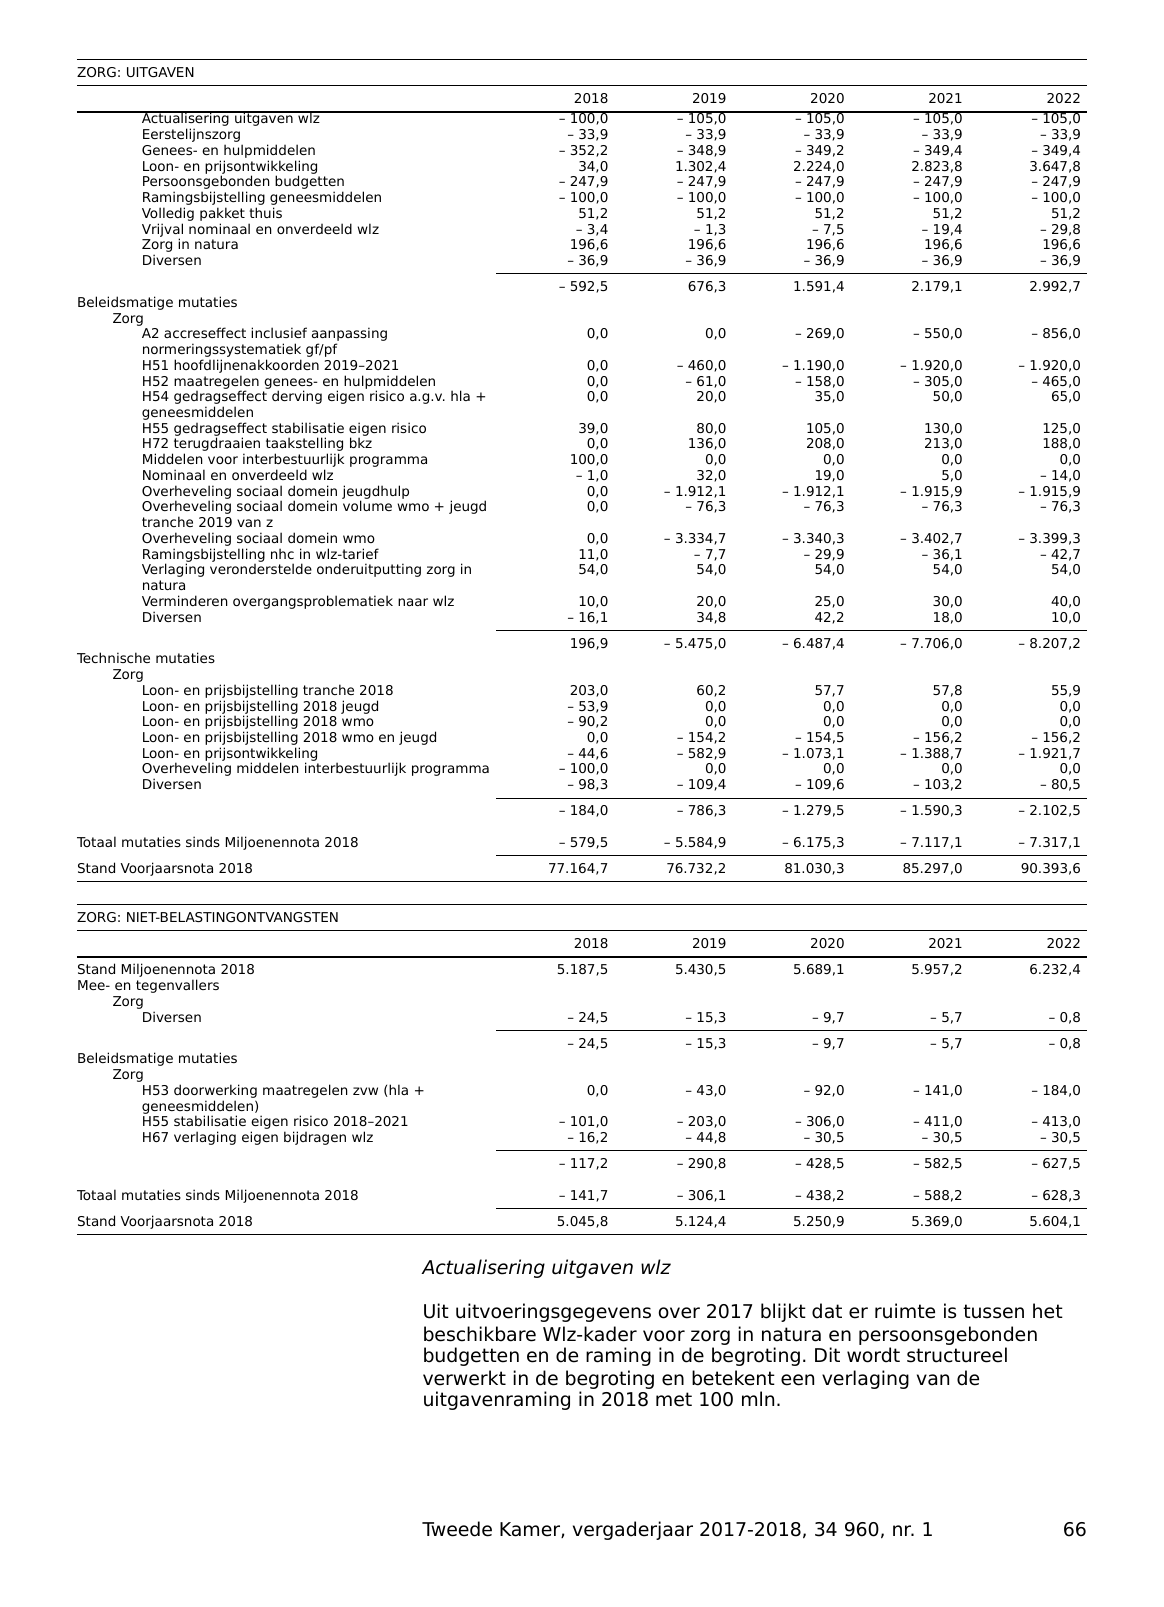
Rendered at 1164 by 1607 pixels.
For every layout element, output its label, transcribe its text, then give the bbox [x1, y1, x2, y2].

table_cell 2020 [732, 931, 850, 956]
table_cell [732, 295, 850, 311]
table_cell Loon- en prijsontwikkeling [136, 159, 496, 174]
table_cell – 76,3 [732, 499, 850, 531]
table_cell [614, 978, 732, 994]
table_cell [106, 609, 136, 630]
table_cell Stand Voorjaarsnota 2018 [77, 855, 496, 881]
table_cell 2.179,1 [850, 274, 968, 295]
table_cell 196,6 [614, 237, 732, 253]
table_cell 30,0 [850, 594, 968, 609]
table_cell [732, 978, 850, 994]
table_cell 60,2 [614, 683, 732, 698]
table_cell – 7,7 [614, 546, 732, 562]
table_cell 0,0 [732, 699, 850, 714]
table_cell [77, 994, 106, 1009]
table_cell – 247,9 [614, 174, 732, 190]
table_cell [106, 273, 136, 295]
table_cell [732, 651, 850, 667]
table_cell H55 gedragseffect stabilisatie eigen risico [136, 421, 496, 436]
table_cell 5.187,5 [496, 958, 614, 978]
table_cell [77, 311, 106, 326]
table_cell Verlaging veronderstelde onderuitputting zorg in natura [136, 562, 496, 594]
table_cell [77, 499, 106, 531]
table_cell 100,0 [496, 452, 614, 468]
table_cell 90.393,6 [969, 856, 1087, 881]
table_cell Diversen [136, 1009, 496, 1030]
table_cell – 100,0 [496, 761, 614, 777]
table_cell – 349,4 [850, 143, 968, 158]
table_cell – 786,3 [614, 799, 732, 819]
table_cell – 29,8 [969, 221, 1087, 237]
table_cell – 24,5 [496, 1031, 614, 1051]
table_cell 0,0 [496, 436, 614, 452]
table_cell – 305,0 [850, 374, 968, 389]
table_cell – 36,9 [732, 253, 850, 273]
table_cell – 5.475,0 [614, 631, 732, 651]
table_cell 51,2 [614, 206, 732, 221]
table_cell 0,0 [496, 389, 614, 421]
table_cell – 290,8 [614, 1151, 732, 1172]
table_cell [969, 311, 1087, 326]
table_cell – 3.334,7 [614, 531, 732, 546]
table_cell – 36,9 [850, 253, 968, 273]
table_cell [969, 1172, 1087, 1187]
table_cell 0,0 [850, 699, 968, 714]
table_cell [106, 190, 136, 206]
table_cell – 3.340,3 [732, 531, 850, 546]
table_cell [969, 978, 1087, 994]
table_cell – 61,0 [614, 374, 732, 389]
table_cell 10,0 [969, 609, 1087, 630]
table_cell H67 verlaging eigen bijdragen wlz [136, 1130, 496, 1150]
table_cell Actualisering uitgaven wlz [136, 113, 496, 127]
table_cell 0,0 [614, 699, 732, 714]
table_cell [614, 1051, 732, 1067]
table_cell H55 stabilisatie eigen risico 2018–2021 [136, 1114, 496, 1130]
table_cell 2019 [614, 86, 732, 111]
table_cell – 269,0 [732, 326, 850, 358]
table_cell – 36,9 [496, 253, 614, 273]
table_cell – 105,0 [969, 113, 1087, 127]
table_cell [106, 562, 136, 594]
table_cell 0,0 [614, 714, 732, 730]
table_cell [850, 819, 968, 835]
table_cell [77, 531, 106, 546]
table_cell 0,0 [496, 484, 614, 499]
table_cell [77, 798, 106, 819]
table_cell [77, 609, 106, 630]
table_cell Diversen [136, 253, 496, 273]
table_cell [106, 761, 136, 777]
table_cell – 15,3 [614, 1031, 732, 1051]
table_cell – 5,7 [850, 1009, 968, 1030]
table_cell – 6.487,4 [732, 631, 850, 651]
table_header ZORG: UITGAVEN [77, 60, 1087, 85]
table_cell – 76,3 [969, 499, 1087, 531]
table_cell Overheveling sociaal domein jeugdhulp [136, 484, 496, 499]
table_cell [106, 594, 136, 609]
table_cell 5.604,1 [969, 1209, 1087, 1234]
table_cell 196,9 [496, 631, 614, 651]
table_cell 0,0 [969, 761, 1087, 777]
table_cell 10,0 [496, 594, 614, 609]
table_cell – 1.190,0 [732, 358, 850, 373]
table_cell [106, 683, 136, 698]
table_cell [850, 994, 968, 1009]
table_cell [732, 1172, 850, 1187]
table_cell 6.232,4 [969, 958, 1087, 978]
table_cell 0,0 [614, 326, 732, 358]
table_cell – 156,2 [850, 730, 968, 746]
table_cell – 7.706,0 [850, 631, 968, 651]
table_cell Diversen [136, 609, 496, 630]
table_cell 196,6 [850, 237, 968, 253]
table_cell 208,0 [732, 436, 850, 452]
table_cell – 1.921,7 [969, 746, 1087, 761]
table_cell [77, 452, 106, 468]
table_cell – 582,9 [614, 746, 732, 761]
table_cell [106, 1009, 136, 1030]
table_cell Zorg [106, 1067, 496, 1083]
table_cell 136,0 [614, 436, 732, 452]
table_cell – 184,0 [496, 799, 614, 819]
table_cell Ramingsbijstelling nhc in wlz-tarief [136, 546, 496, 562]
table_cell 80,0 [614, 421, 732, 436]
table_cell 0,0 [969, 714, 1087, 730]
table_cell 0,0 [850, 452, 968, 468]
table_cell [106, 206, 136, 221]
table_cell 76.732,2 [614, 856, 732, 881]
table_cell 130,0 [850, 421, 968, 436]
table_cell – 9,7 [732, 1031, 850, 1051]
table_cell [614, 819, 732, 835]
table_cell – 349,2 [732, 143, 850, 158]
table_cell 0,0 [496, 326, 614, 358]
table_cell [106, 452, 136, 468]
table_cell [77, 714, 106, 730]
table_cell 203,0 [496, 683, 614, 698]
table_cell – 1.279,5 [732, 799, 850, 819]
table_cell – 43,0 [614, 1083, 732, 1114]
table_cell [106, 358, 136, 373]
table_cell – 33,9 [850, 127, 968, 143]
table_cell 11,0 [496, 546, 614, 562]
table_cell 213,0 [850, 436, 968, 452]
table_cell – 0,8 [969, 1031, 1087, 1051]
table_cell Volledig pakket thuis [136, 206, 496, 221]
table_cell – 1.915,9 [850, 484, 968, 499]
table_cell 0,0 [496, 374, 614, 389]
table_cell [106, 1114, 136, 1130]
table_cell – 90,2 [496, 714, 614, 730]
table_cell 57,8 [850, 683, 968, 698]
table_cell Overheveling middelen interbestuurlijk programma [136, 761, 496, 777]
table_cell – 3.402,7 [850, 531, 968, 546]
table_cell [496, 311, 614, 326]
table_cell – 24,5 [496, 1009, 614, 1030]
table_cell 55,9 [969, 683, 1087, 698]
table_cell – 154,5 [732, 730, 850, 746]
table_cell [969, 295, 1087, 311]
table_cell [106, 159, 136, 174]
table_cell [77, 1067, 106, 1083]
table_cell 0,0 [850, 761, 968, 777]
table_cell [106, 499, 136, 531]
table_cell [77, 1150, 106, 1172]
table_cell [77, 253, 106, 273]
table_cell [106, 1150, 136, 1172]
table_cell – 1.920,0 [850, 358, 968, 373]
table_cell Zorg in natura [136, 237, 496, 253]
table_cell – 33,9 [969, 127, 1087, 143]
table_cell [106, 484, 136, 499]
table_cell – 588,2 [850, 1188, 968, 1208]
table_cell Zorg [106, 667, 496, 683]
table_cell 2.823,8 [850, 159, 968, 174]
table_cell [106, 253, 136, 273]
table_cell 20,0 [614, 594, 732, 609]
table_cell 188,0 [969, 436, 1087, 452]
table_cell – 101,0 [496, 1114, 614, 1130]
table_cell – 203,0 [614, 1114, 732, 1130]
table_cell [77, 374, 106, 389]
table_cell 0,0 [496, 730, 614, 746]
table_cell [496, 994, 614, 1009]
table_cell 0,0 [614, 761, 732, 777]
table_cell – 36,9 [614, 253, 732, 273]
table_cell [77, 777, 106, 797]
table_cell [496, 1172, 614, 1187]
table_cell – 33,9 [614, 127, 732, 143]
table_cell 54,0 [496, 562, 614, 594]
table_cell [496, 651, 614, 667]
table_cell [969, 994, 1087, 1009]
table_cell – 579,5 [496, 835, 614, 855]
table_cell 57,7 [732, 683, 850, 698]
table_cell 40,0 [969, 594, 1087, 609]
table_cell [77, 190, 106, 206]
table_cell Eerstelijnszorg [136, 127, 496, 143]
table_cell [850, 1051, 968, 1067]
table_cell – 1.073,1 [732, 746, 850, 761]
table_cell [850, 311, 968, 326]
table_cell [732, 994, 850, 1009]
table_cell 676,3 [614, 274, 732, 295]
table_cell – 109,4 [614, 777, 732, 797]
table_cell 196,6 [496, 237, 614, 253]
table_cell [136, 1030, 496, 1051]
table_cell [732, 1051, 850, 1067]
table_cell 2021 [850, 86, 968, 111]
table_cell – 413,0 [969, 1114, 1087, 1130]
table_cell [77, 1009, 106, 1030]
table_cell [77, 1030, 106, 1051]
table_cell [614, 1172, 732, 1187]
table_cell – 1,0 [496, 468, 614, 483]
table_cell 0,0 [850, 714, 968, 730]
table_cell [77, 931, 496, 956]
table_cell [77, 237, 106, 253]
table_cell [850, 1067, 968, 1083]
table_cell [136, 1172, 496, 1187]
table_cell [136, 630, 496, 651]
table_cell Loon- en prijsbijstelling 2018 jeugd [136, 699, 496, 714]
table_cell [77, 546, 106, 562]
table_cell [614, 295, 732, 311]
table_cell [77, 746, 106, 761]
table_cell – 141,7 [496, 1188, 614, 1208]
table_cell [106, 1030, 136, 1051]
table_cell – 103,2 [850, 777, 968, 797]
table_cell 5.045,8 [496, 1209, 614, 1234]
table_cell – 76,3 [850, 499, 968, 531]
table_cell Mee- en tegenvallers [77, 978, 496, 994]
table_cell 105,0 [732, 421, 850, 436]
table_cell Zorg [106, 311, 496, 326]
table_cell – 411,0 [850, 1114, 968, 1130]
table_cell [106, 436, 136, 452]
table_cell Loon- en prijsbijstelling tranche 2018 [136, 683, 496, 698]
table_cell 39,0 [496, 421, 614, 436]
table_cell – 100,0 [496, 113, 614, 127]
table_cell A2 accreseffect inclusief aanpassing normeringssystematiek gf/pf [136, 326, 496, 358]
table_cell 2.224,0 [732, 159, 850, 174]
table_cell Totaal mutaties sinds Miljoenennota 2018 [77, 1188, 496, 1208]
table_cell – 44,6 [496, 746, 614, 761]
table_cell – 53,9 [496, 699, 614, 714]
table_cell – 1.388,7 [850, 746, 968, 761]
table_cell – 247,9 [732, 174, 850, 190]
table_cell Loon- en prijsbijstelling 2018 wmo [136, 714, 496, 730]
table_cell [106, 819, 136, 835]
table_cell – 7.117,1 [850, 835, 968, 855]
table_cell H53 doorwerking maatregelen zvw (hla + geneesmiddelen) [136, 1083, 496, 1114]
table_cell 34,0 [496, 159, 614, 174]
table_cell [77, 484, 106, 499]
table_cell 1.591,4 [732, 274, 850, 295]
table_cell 2020 [732, 86, 850, 111]
table_cell [77, 630, 106, 651]
table_cell 51,2 [850, 206, 968, 221]
table_cell – 105,0 [850, 113, 968, 127]
table_cell [732, 667, 850, 683]
table_cell – 100,0 [496, 190, 614, 206]
table_cell Stand Voorjaarsnota 2018 [77, 1208, 496, 1234]
table_cell 0,0 [496, 531, 614, 546]
table_cell – 5,7 [850, 1031, 968, 1051]
table_cell [77, 468, 106, 483]
table_cell [106, 531, 136, 546]
table_cell Zorg [106, 994, 496, 1009]
table_cell – 14,0 [969, 468, 1087, 483]
table_cell 0,0 [732, 452, 850, 468]
table_cell – 1.912,1 [732, 484, 850, 499]
table_header ZORG: NIET-BELASTINGONTVANGSTEN [77, 905, 1087, 930]
table_cell – 438,2 [732, 1188, 850, 1208]
table_cell 54,0 [850, 562, 968, 594]
table_cell 54,0 [732, 562, 850, 594]
table_cell 34,8 [614, 609, 732, 630]
table_cell – 1.590,3 [850, 799, 968, 819]
table_cell 5.430,5 [614, 958, 732, 978]
table_cell – 349,4 [969, 143, 1087, 158]
table_cell – 3,4 [496, 221, 614, 237]
table_cell Loon- en prijsontwikkeling [136, 746, 496, 761]
table_cell [77, 358, 106, 373]
table_cell 5,0 [850, 468, 968, 483]
table_cell [77, 683, 106, 698]
table_cell [614, 667, 732, 683]
table_cell Vrijval nominaal en onverdeeld wlz [136, 221, 496, 237]
table_cell 0,0 [969, 452, 1087, 468]
table_cell – 98,3 [496, 777, 614, 797]
table_cell [106, 1083, 136, 1114]
table_cell H52 maatregelen genees- en hulpmiddelen [136, 374, 496, 389]
table_cell – 109,6 [732, 777, 850, 797]
table_cell Overheveling sociaal domein wmo [136, 531, 496, 546]
table_cell – 7,5 [732, 221, 850, 237]
table_cell 0,0 [496, 358, 614, 373]
table_cell Ramingsbijstelling geneesmiddelen [136, 190, 496, 206]
table_cell – 105,0 [614, 113, 732, 127]
table_cell – 30,5 [732, 1130, 850, 1150]
table_cell [614, 311, 732, 326]
table_cell Genees- en hulpmiddelen [136, 143, 496, 158]
table_cell [77, 159, 106, 174]
table_cell 65,0 [969, 389, 1087, 421]
table_cell [969, 651, 1087, 667]
table_cell [77, 1114, 106, 1130]
table_cell 77.164,7 [496, 856, 614, 881]
table_cell 5.250,9 [732, 1209, 850, 1234]
table_cell Overheveling sociaal domein volume wmo + jeugd tranche 2019 van z [136, 499, 496, 531]
table_cell – 348,9 [614, 143, 732, 158]
table_cell – 141,0 [850, 1083, 968, 1114]
table_cell 5.369,0 [850, 1209, 968, 1234]
table_cell – 628,3 [969, 1188, 1087, 1208]
table_cell 0,0 [732, 761, 850, 777]
table_cell 3.647,8 [969, 159, 1087, 174]
table_cell [106, 421, 136, 436]
table_cell [106, 174, 136, 190]
table_cell – 36,1 [850, 546, 968, 562]
table_cell 0,0 [614, 452, 732, 468]
table_cell – 2.102,5 [969, 799, 1087, 819]
table_cell [106, 127, 136, 143]
table_cell – 627,5 [969, 1151, 1087, 1172]
table_cell – 156,2 [969, 730, 1087, 746]
table_cell – 100,0 [850, 190, 968, 206]
table_cell [77, 699, 106, 714]
table_cell [732, 311, 850, 326]
table_cell – 30,5 [969, 1130, 1087, 1150]
table_cell 196,6 [732, 237, 850, 253]
table_cell Diversen [136, 777, 496, 797]
table_cell [106, 389, 136, 421]
table_cell Persoonsgebonden budgetten [136, 174, 496, 190]
table_cell [77, 326, 106, 358]
table_cell [77, 273, 106, 295]
table_cell 54,0 [969, 562, 1087, 594]
table_cell 0,0 [732, 714, 850, 730]
table_cell – 247,9 [496, 174, 614, 190]
table_cell [77, 221, 106, 237]
table_cell – 6.175,3 [732, 835, 850, 855]
table_cell [77, 761, 106, 777]
table_cell [850, 295, 968, 311]
table_cell [106, 326, 136, 358]
table_cell 0,0 [496, 499, 614, 531]
table_cell [77, 421, 106, 436]
table_cell 196,6 [969, 237, 1087, 253]
table_cell – 16,2 [496, 1130, 614, 1150]
table_cell [850, 667, 968, 683]
table_cell – 856,0 [969, 326, 1087, 358]
table_cell 51,2 [496, 206, 614, 221]
table_cell Technische mutaties [77, 651, 496, 667]
table_cell – 0,8 [969, 1009, 1087, 1030]
table_cell Stand Miljoenennota 2018 [77, 958, 496, 978]
table_cell – 30,5 [850, 1130, 968, 1150]
table_cell [496, 978, 614, 994]
table_cell – 3.399,3 [969, 531, 1087, 546]
table_cell – 80,5 [969, 777, 1087, 797]
table_cell Nominaal en onverdeeld wlz [136, 468, 496, 483]
table_cell 18,0 [850, 609, 968, 630]
table_cell [614, 651, 732, 667]
table_cell 19,0 [732, 468, 850, 483]
table_cell [850, 978, 968, 994]
table_cell – 76,3 [614, 499, 732, 531]
table_cell Middelen voor interbestuurlijk programma [136, 452, 496, 468]
table_cell [106, 221, 136, 237]
table_cell [77, 1172, 106, 1187]
table_cell [77, 113, 106, 127]
table_cell [496, 295, 614, 311]
table_cell [969, 1067, 1087, 1083]
table_cell H51 hoofdlijnenakkoorden 2019–2021 [136, 358, 496, 373]
table_cell – 33,9 [496, 127, 614, 143]
table_cell – 592,5 [496, 274, 614, 295]
table_cell [106, 374, 136, 389]
table_cell – 247,9 [969, 174, 1087, 190]
table_cell [77, 819, 106, 835]
table_cell – 33,9 [732, 127, 850, 143]
table_cell [106, 730, 136, 746]
table_cell Beleidsmatige mutaties [77, 295, 496, 311]
table_cell [496, 1051, 614, 1067]
table_cell 2.992,7 [969, 274, 1087, 295]
table_cell [77, 436, 106, 452]
table_cell – 428,5 [732, 1151, 850, 1172]
table_cell [77, 206, 106, 221]
table_cell 2019 [614, 931, 732, 956]
table_cell – 465,0 [969, 374, 1087, 389]
table_cell 2018 [496, 931, 614, 956]
table_cell – 352,2 [496, 143, 614, 158]
table_cell [77, 127, 106, 143]
table_cell 2022 [969, 931, 1087, 956]
table_cell [77, 594, 106, 609]
table_cell – 1.920,0 [969, 358, 1087, 373]
table_cell [496, 819, 614, 835]
table_cell 54,0 [614, 562, 732, 594]
table_cell 0,0 [969, 699, 1087, 714]
table_cell – 1.915,9 [969, 484, 1087, 499]
table_cell 32,0 [614, 468, 732, 483]
table_cell [77, 667, 106, 683]
table_cell [106, 143, 136, 158]
table_cell [77, 730, 106, 746]
table_cell – 306,0 [732, 1114, 850, 1130]
table_cell 42,2 [732, 609, 850, 630]
table_cell [106, 468, 136, 483]
table_cell – 247,9 [850, 174, 968, 190]
table_cell – 29,9 [732, 546, 850, 562]
table_cell – 42,7 [969, 546, 1087, 562]
table_cell [106, 237, 136, 253]
table_cell [106, 630, 136, 651]
table_cell [136, 819, 496, 835]
table_cell – 7.317,1 [969, 835, 1087, 855]
table_cell – 5.584,9 [614, 835, 732, 855]
table_cell 20,0 [614, 389, 732, 421]
table_cell [969, 819, 1087, 835]
table_cell – 16,1 [496, 609, 614, 630]
table_cell Beleidsmatige mutaties [77, 1051, 496, 1067]
table_cell [77, 389, 106, 421]
table_cell – 15,3 [614, 1009, 732, 1030]
table_cell – 117,2 [496, 1151, 614, 1172]
table_cell – 306,1 [614, 1188, 732, 1208]
table_cell [77, 1083, 106, 1114]
table_cell [106, 1130, 136, 1150]
table_cell 51,2 [732, 206, 850, 221]
table_cell Verminderen overgangsproblematiek naar wlz [136, 594, 496, 609]
table_cell [106, 1172, 136, 1187]
table_cell Totaal mutaties sinds Miljoenennota 2018 [77, 835, 496, 855]
table_cell [106, 746, 136, 761]
table_cell [732, 819, 850, 835]
table_cell [496, 1067, 614, 1083]
table_cell – 100,0 [614, 190, 732, 206]
table_cell 5.124,4 [614, 1209, 732, 1234]
table_cell 5.689,1 [732, 958, 850, 978]
table_cell – 1.912,1 [614, 484, 732, 499]
table_cell [732, 1067, 850, 1083]
text Uit uitvoeringsgegevens over 2017 blijkt dat er ruimte is tussen het beschikbare Wlz-kader voor zorg in natura en persoonsgebonden budgetten en de raming in de begroting. Dit wordt structureel verwerkt in de begroting en betekent een verlaging van de uitgavenraming in 2018 met 100 mln. [422, 1301, 1087, 1411]
table_cell 5.957,2 [850, 958, 968, 978]
table_cell [969, 667, 1087, 683]
subtitle Actualisering uitgaven wlz [422, 1257, 1087, 1279]
table_cell – 582,5 [850, 1151, 968, 1172]
table_cell [77, 562, 106, 594]
table_cell – 100,0 [732, 190, 850, 206]
table_cell – 92,0 [732, 1083, 850, 1114]
table_cell [106, 113, 136, 127]
table_cell 51,2 [969, 206, 1087, 221]
table_cell [106, 699, 136, 714]
table_cell 0,0 [496, 1083, 614, 1114]
table_cell [614, 1067, 732, 1083]
table_cell [77, 86, 496, 111]
table_cell [850, 651, 968, 667]
table_cell [106, 777, 136, 797]
table_cell [106, 546, 136, 562]
table_cell [969, 1051, 1087, 1067]
table_cell [77, 1130, 106, 1150]
table_cell – 8.207,2 [969, 631, 1087, 651]
table_cell – 460,0 [614, 358, 732, 373]
table_cell [136, 1150, 496, 1172]
table_cell – 100,0 [969, 190, 1087, 206]
table_cell [106, 798, 136, 819]
table_cell 35,0 [732, 389, 850, 421]
table_cell – 44,8 [614, 1130, 732, 1150]
table_cell Loon- en prijsbijstelling 2018 wmo en jeugd [136, 730, 496, 746]
table_cell [850, 1172, 968, 1187]
table_cell – 184,0 [969, 1083, 1087, 1114]
table_cell [136, 798, 496, 819]
table_cell – 154,2 [614, 730, 732, 746]
table_cell 50,0 [850, 389, 968, 421]
table_cell 25,0 [732, 594, 850, 609]
table_cell – 105,0 [732, 113, 850, 127]
table_cell [77, 174, 106, 190]
table_cell – 9,7 [732, 1009, 850, 1030]
table_cell – 19,4 [850, 221, 968, 237]
table_cell [136, 273, 496, 295]
table_cell [496, 667, 614, 683]
table_cell H72 terugdraaien taakstelling bkz [136, 436, 496, 452]
table_cell – 1,3 [614, 221, 732, 237]
table_cell 1.302,4 [614, 159, 732, 174]
table_cell – 550,0 [850, 326, 968, 358]
table_cell 2022 [969, 86, 1087, 111]
table_cell [614, 994, 732, 1009]
table_cell 2018 [496, 86, 614, 111]
table_cell 81.030,3 [732, 856, 850, 881]
table_cell H54 gedragseffect derving eigen risico a.g.v. hla + geneesmiddelen [136, 389, 496, 421]
table_cell [106, 714, 136, 730]
table_cell 2021 [850, 931, 968, 956]
table_cell 85.297,0 [850, 856, 968, 881]
table_cell 125,0 [969, 421, 1087, 436]
table_cell [77, 143, 106, 158]
table_cell – 158,0 [732, 374, 850, 389]
table_cell – 36,9 [969, 253, 1087, 273]
